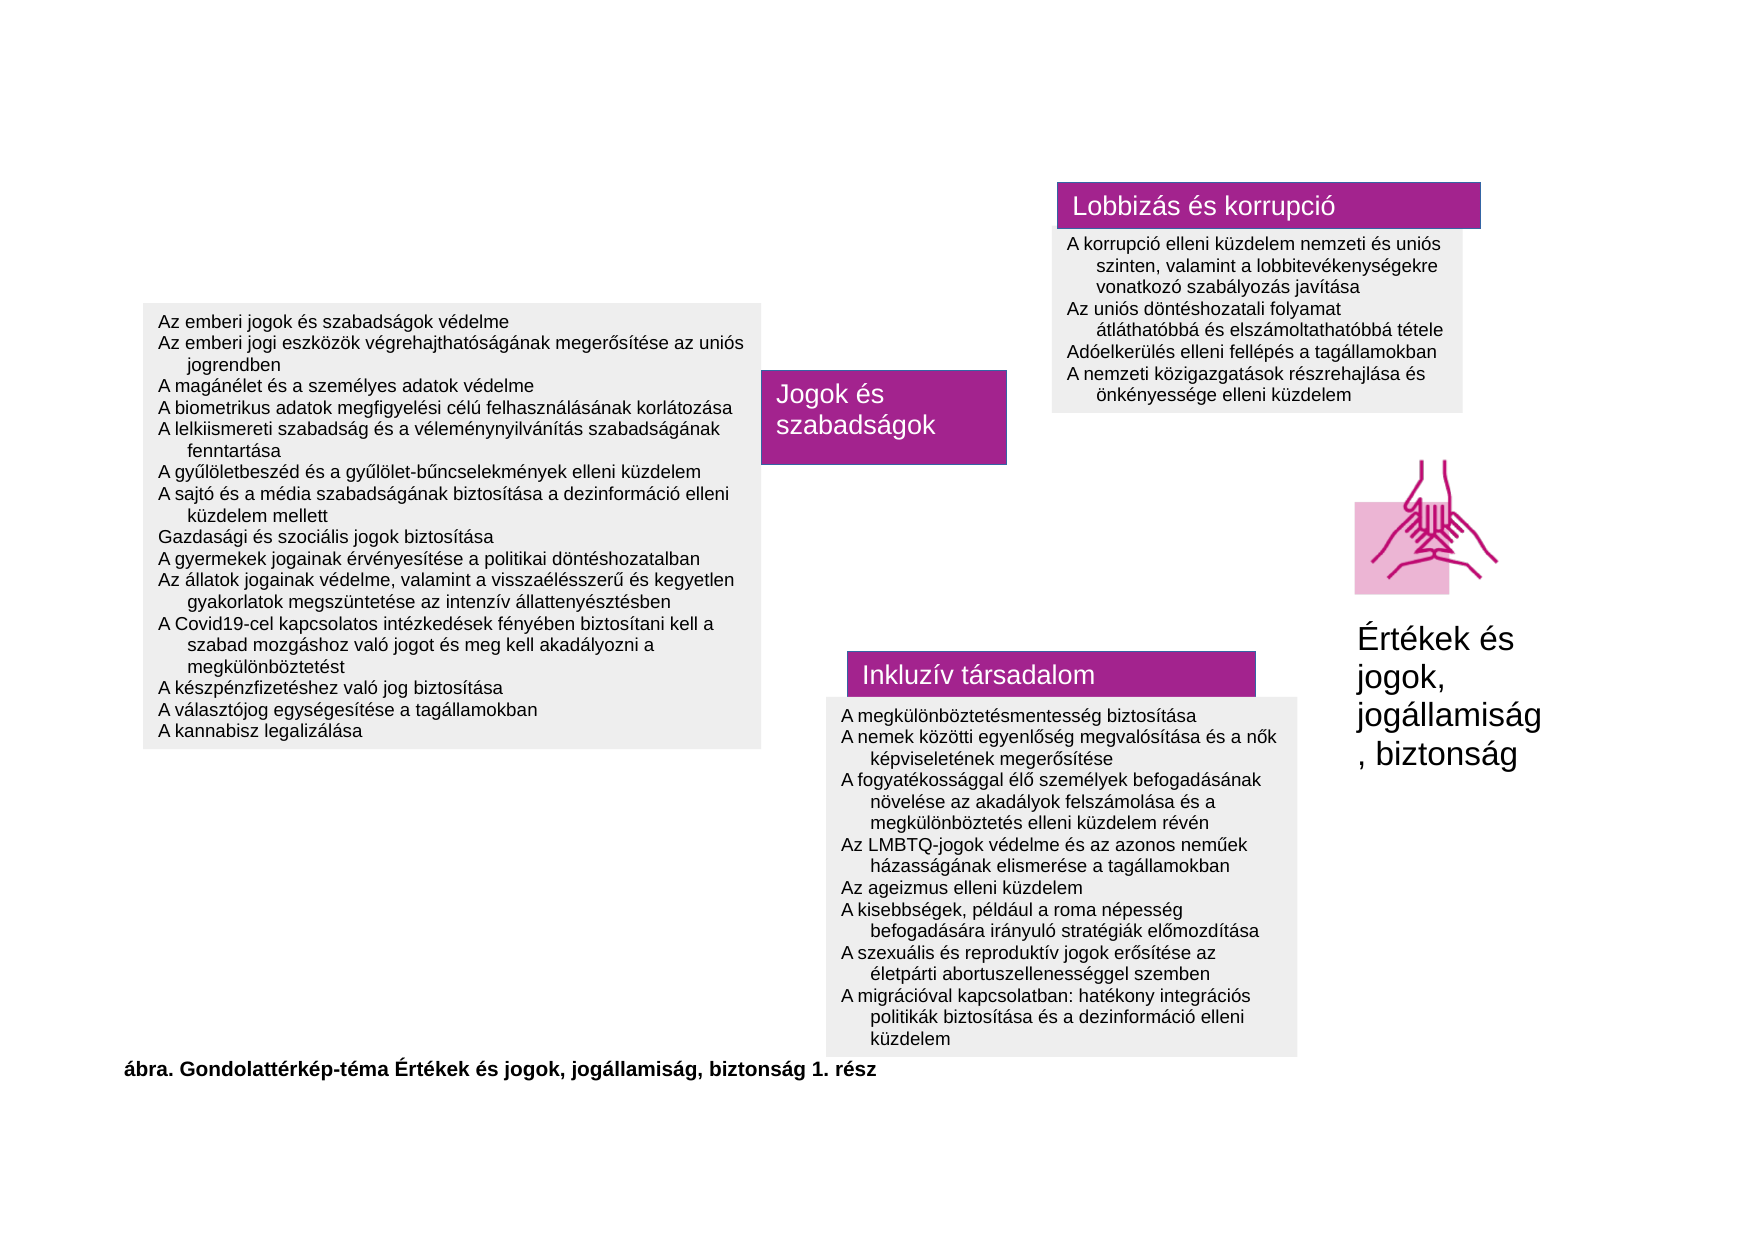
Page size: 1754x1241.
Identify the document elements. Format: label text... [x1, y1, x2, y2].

text ábra. Gondolattérkép-téma Értékek és jogok, jogállamiság, biztonság 1. rész [118, 195, 1586, 1081]
picture [1343, 456, 1504, 597]
